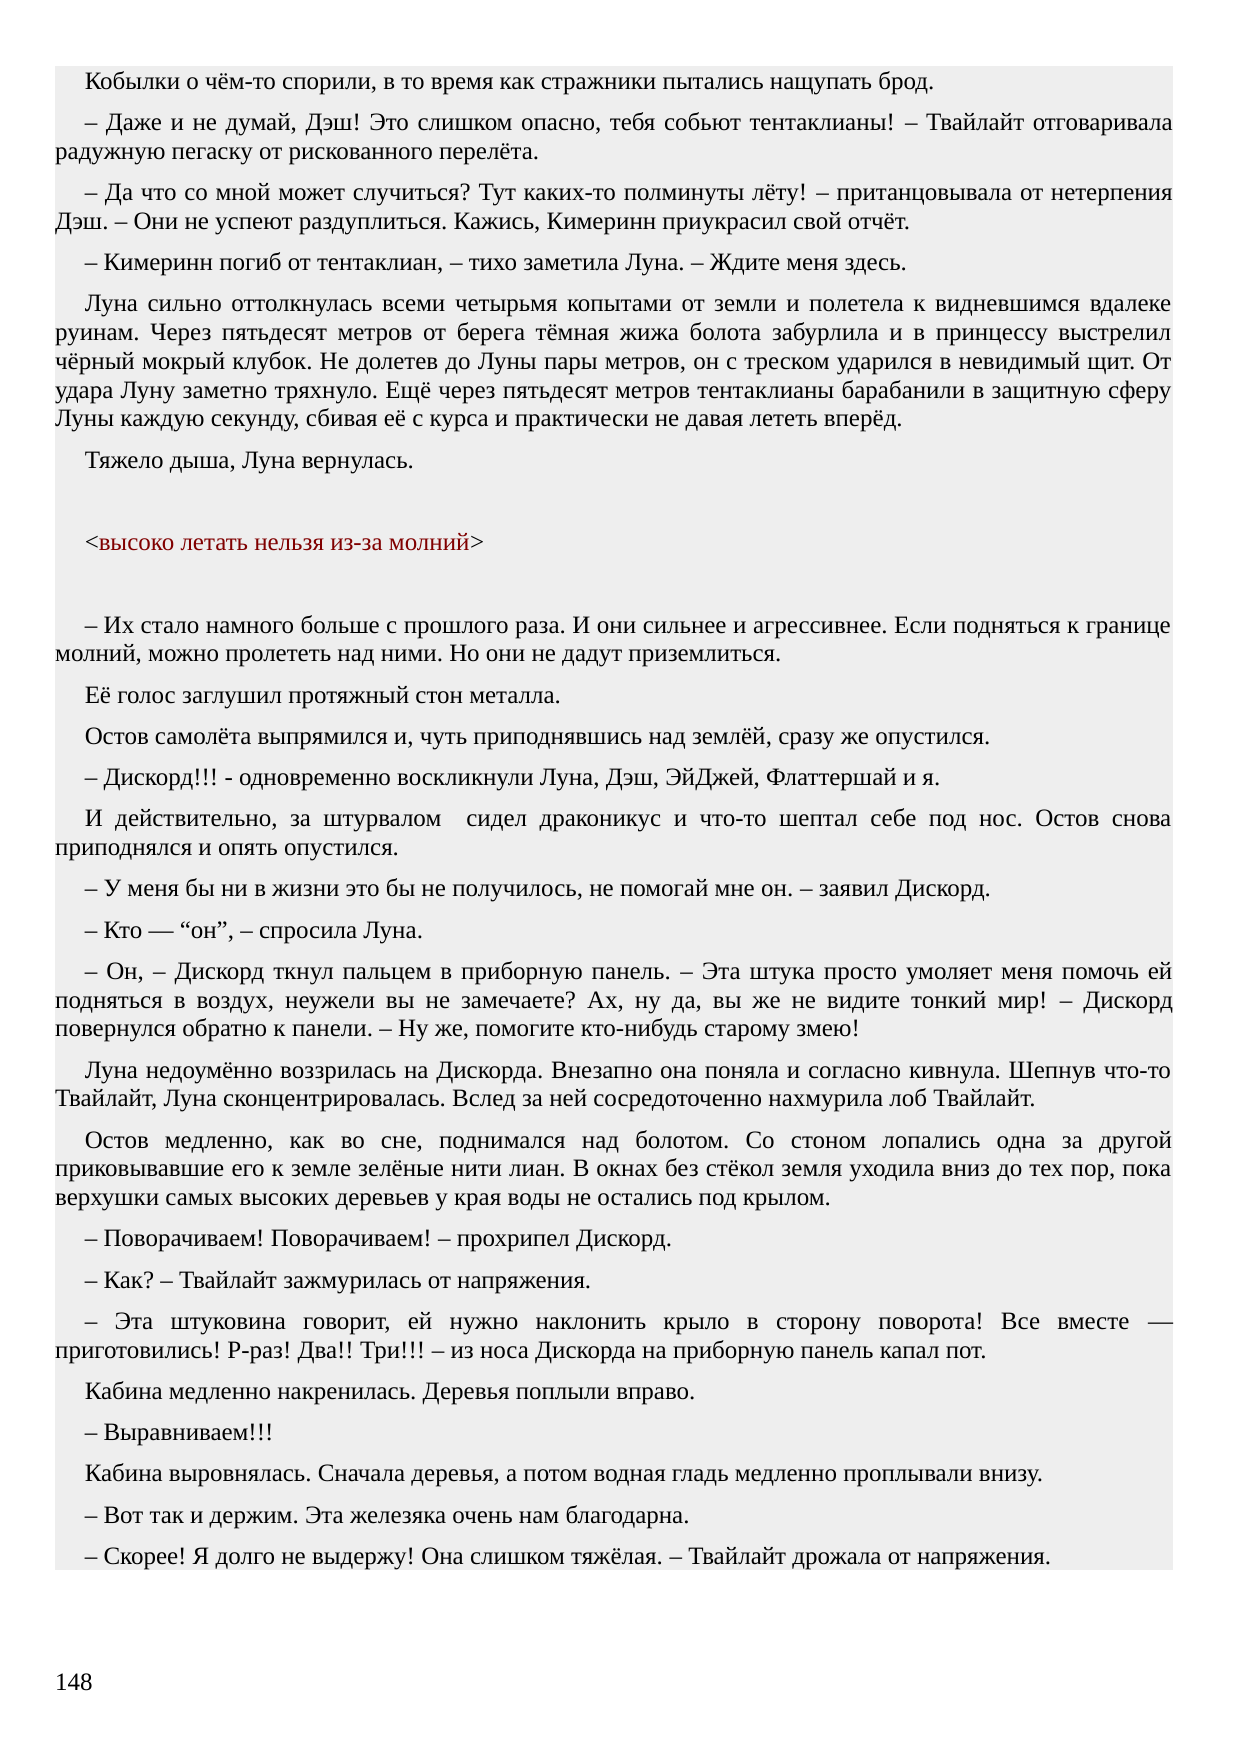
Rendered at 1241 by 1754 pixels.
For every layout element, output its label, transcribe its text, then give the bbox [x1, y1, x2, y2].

text Луна недоумённо воззрилась на Дискорда. Внезапно она поняла и согласно кивнула. Шепнув что-то Твайлайт, Луна сконцентрировалась. Вслед за ней сосредоточенно нахмурила лоб Твайлайт. [55, 1055, 1173, 1112]
text Остов медленно, как во сне, поднимался над болотом. Со стоном лопались одна за другой приковывавшие его к земле зелёные нити лиан. В окнах без стёкол земля уходила вниз до тех пор, пока верхушки самых высоких деревьев у края воды не остались под крылом. [55, 1125, 1173, 1211]
text – Поворачиваем! Поворачиваем! – прохрипел Дискорд. [55, 1223, 1173, 1252]
text Кабина медленно накренилась. Деревья поплыли вправо. [55, 1376, 1173, 1405]
text Луна сильно оттолкнулась всеми четырьмя копытами от земли и полетела к видневшимся вдалеке руинам. Через пятьдесят метров от берега тёмная жижа болота забурлила и в принцессу выстрелил чёрный мокрый клубок. Не долетев до Луны пары метров, он с треском ударился в невидимый щит. От удара Луну заметно тряхнуло. Ещё через пятьдесят метров тентаклианы барабанили в защитную сферу Луны каждую секунду, сбивая её с курса и практически не давая лететь вперёд. [55, 288, 1173, 432]
text – Дискорд!!! - одновременно воскликнули Луна, Дэш, ЭйДжей, Флаттершай и я. [55, 762, 1173, 791]
text – Как? – Твайлайт зажмурилась от напряжения. [55, 1265, 1173, 1293]
text – Выравниваем!!! [55, 1417, 1173, 1446]
text Кабина выровнялась. Сначала деревья, а потом водная гладь медленно проплывали внизу. [55, 1458, 1173, 1487]
text – У меня бы ни в жизни это бы не получилось, не помогай мне он. – заявил Дискорд. [55, 873, 1173, 902]
text – Он, – Дискорд ткнул пальцем в приборную панель. – Эта штука просто умоляет меня помочь ей подняться в воздух, неужели вы не замечаете? Ах, ну да, вы же не видите тонкий мир! – Дискорд повернулся обратно к панели. – Ну же, помогите кто-нибудь старому змею! [55, 956, 1173, 1042]
text <высоко летать нельзя из-за молний> [55, 527, 1173, 556]
text – Кто — “он”, – спросила Луна. [55, 915, 1173, 943]
text – Эта штуковина говорит, ей нужно наклонить крыло в сторону поворота! Все вместе — приготовились! Р-раз! Два!! Три!!! – из носа Дискорда на приборную панель капал пот. [55, 1306, 1173, 1363]
text – Их стало намного больше с прошлого раза. И они сильнее и агрессивнее. Если подняться к границе молний, можно пролететь над ними. Но они не дадут приземлиться. [55, 610, 1173, 667]
text Тяжело дыша, Луна вернулась. [55, 445, 1173, 473]
text Остов самолёта выпрямился и, чуть приподнявшись над землёй, сразу же опустился. [55, 721, 1173, 750]
text И действительно, за штурвалом сидел драконикус и что-то шептал себе под нос. Остов снова приподнялся и опять опустился. [55, 803, 1173, 861]
text – Даже и не думай, Дэш! Это слишком опасно, тебя собьют тентаклианы! – Твайлайт отговаривала радужную пегаску от рискованного перелёта. [55, 107, 1173, 165]
text – Скорее! Я долго не выдержу! Она слишком тяжёлая. – Твайлайт дрожала от напряжения. [55, 1541, 1173, 1570]
text – Кимеринн погиб от тентаклиан, – тихо заметила Луна. – Ждите меня здесь. [55, 247, 1173, 276]
text – Да что со мной может случиться? Тут каких-то полминуты лёту! – пританцовывала от нетерпения Дэш. – Они не успеют раздуплиться. Кажись, Кимеринн приукрасил свой отчёт. [55, 177, 1173, 235]
text – Вот так и держим. Эта железяка очень нам благодарна. [55, 1500, 1173, 1528]
text Её голос заглушил протяжный стон металла. [55, 680, 1173, 708]
text Кобылки о чём-то спорили, в то время как стражники пытались нащупать брод. [55, 66, 1173, 95]
